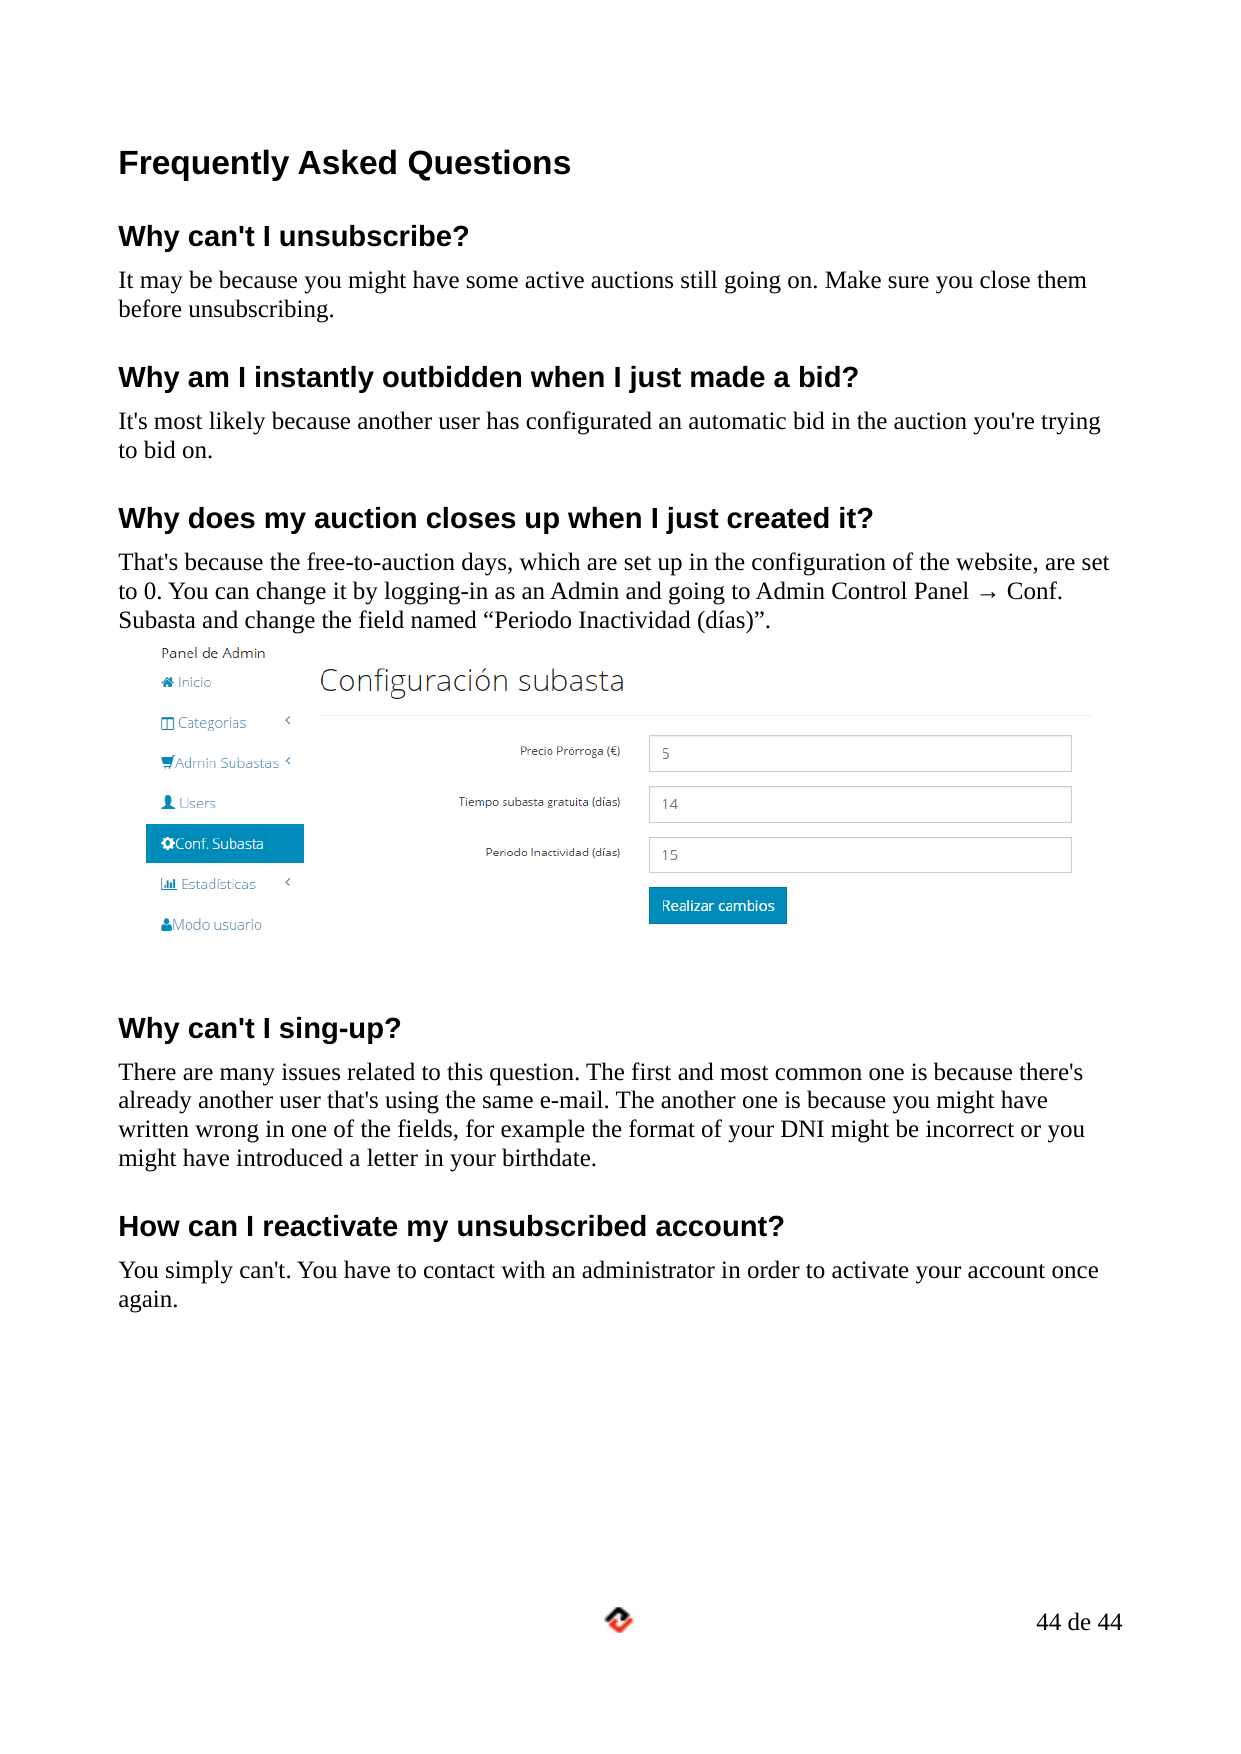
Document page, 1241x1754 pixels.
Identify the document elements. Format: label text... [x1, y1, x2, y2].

subtitle Why can't I sing-up? [118, 1011, 1122, 1044]
text It may be because you might have some active auctions still going on. Make sure you close them before unsubscribing. [118, 265, 1122, 323]
subtitle How can I reactivate my unsubscribed account? [118, 1209, 1122, 1243]
subtitle Why am I instantly outbidden when I just made a bid? [118, 360, 1122, 394]
subtitle Why does my auction closes up when I just created it? [118, 501, 1122, 535]
subtitle Why can't I unsubscribe? [118, 219, 1122, 253]
text It's most likely because another user has configurated an automatic bid in the auction you're trying to bid on. [118, 406, 1122, 464]
text You simply can't. You have to contact with an administrator in order to activate your account once again. [118, 1255, 1122, 1313]
subtitle Frequently Asked Questions [118, 143, 1122, 182]
text That's because the free-to-auction days, which are set up in the configuration of the website, are set to 0. You can change it by logging-in as an Admin and going to Admin Control Panel → Conf. Subasta and change the field named “Periodo Inactividad (días)”. [118, 547, 1122, 634]
text There are many issues related to this question. The first and most common one is because there's already another user that's using the same e-mail. The another one is because you might have written wrong in one of the fields, for example the format of your DNI might be incorrect or you might have introduced a letter in your birthdate. [118, 1057, 1122, 1172]
